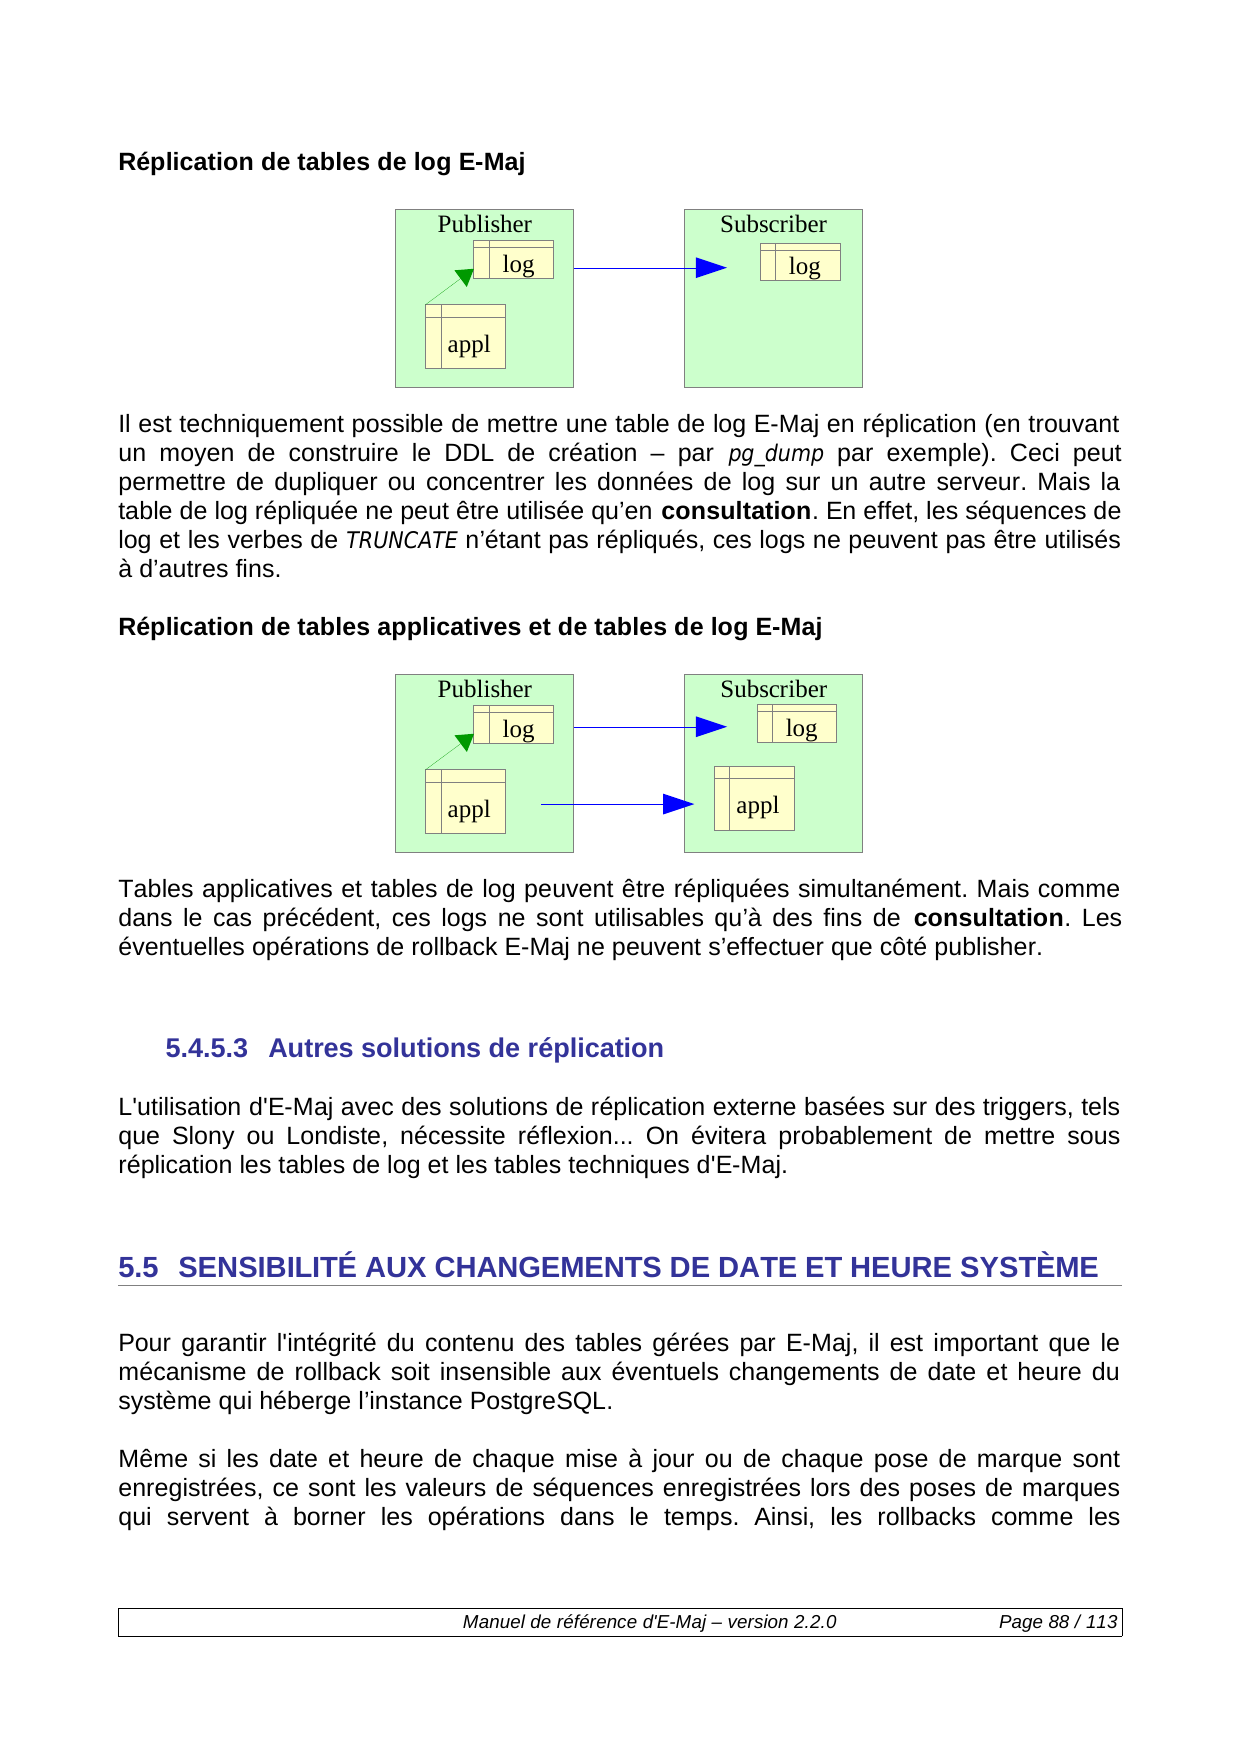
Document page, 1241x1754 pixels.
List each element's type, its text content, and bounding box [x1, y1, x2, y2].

text Pour garantir l'intégrité du contenu des tables gérées par E-Maj, il est important que le mécanisme de rollback soit insensible aux éventuels changements de date et heure du système qui héberge l’instance PostgreSQL. [118, 1328, 1122, 1415]
text Il est techniquement possible de mettre une table de log E-Maj en réplication (en trouvant un moyen de construire le DDL de création – par pg_dump par exemple). Ceci peut permettre de dupliquer ou concentrer les données de log sur un autre serveur. Mais la table de log répliquée ne peut être utilisée qu’en consultation. En effet, les séquences de log et les verbes de TRUNCATE n’étant pas répliqués, ces logs ne peuvent pas être utilisés à d’autres fins. [118, 409, 1122, 583]
text Tables applicatives et tables de log peuvent être répliquées simultanément. Mais comme dans le cas précédent, ces logs ne sont utilisables qu’à des fins de consultation. Les éventuelles opérations de rollback E-Maj ne peuvent s’effectuer que côté publisher. [118, 874, 1122, 961]
text Même si les date et heure de chaque mise à jour ou de chaque pose de marque sont enregistrées, ce sont les valeurs de séquences enregistrées lors des poses de marques qui servent à borner les opérations dans le temps. Ainsi, les rollbacks comme les [118, 1444, 1122, 1531]
text L'utilisation d'E-Maj avec des solutions de réplication externe basées sur des triggers, tels que Slony ou Londiste, nécessite réflexion... On évitera probablement de mettre sous réplication les tables de log et les tables techniques d'E-Maj. [118, 1092, 1122, 1179]
subtitle Sensibilité aux changements de date et heure système [118, 1249, 1122, 1285]
text Réplication de tables applicatives et de tables de log E-Maj [118, 612, 1122, 641]
text Réplication de tables de log E-Maj [118, 147, 1122, 176]
subtitle Autres solutions de réplication [165, 1032, 1122, 1063]
